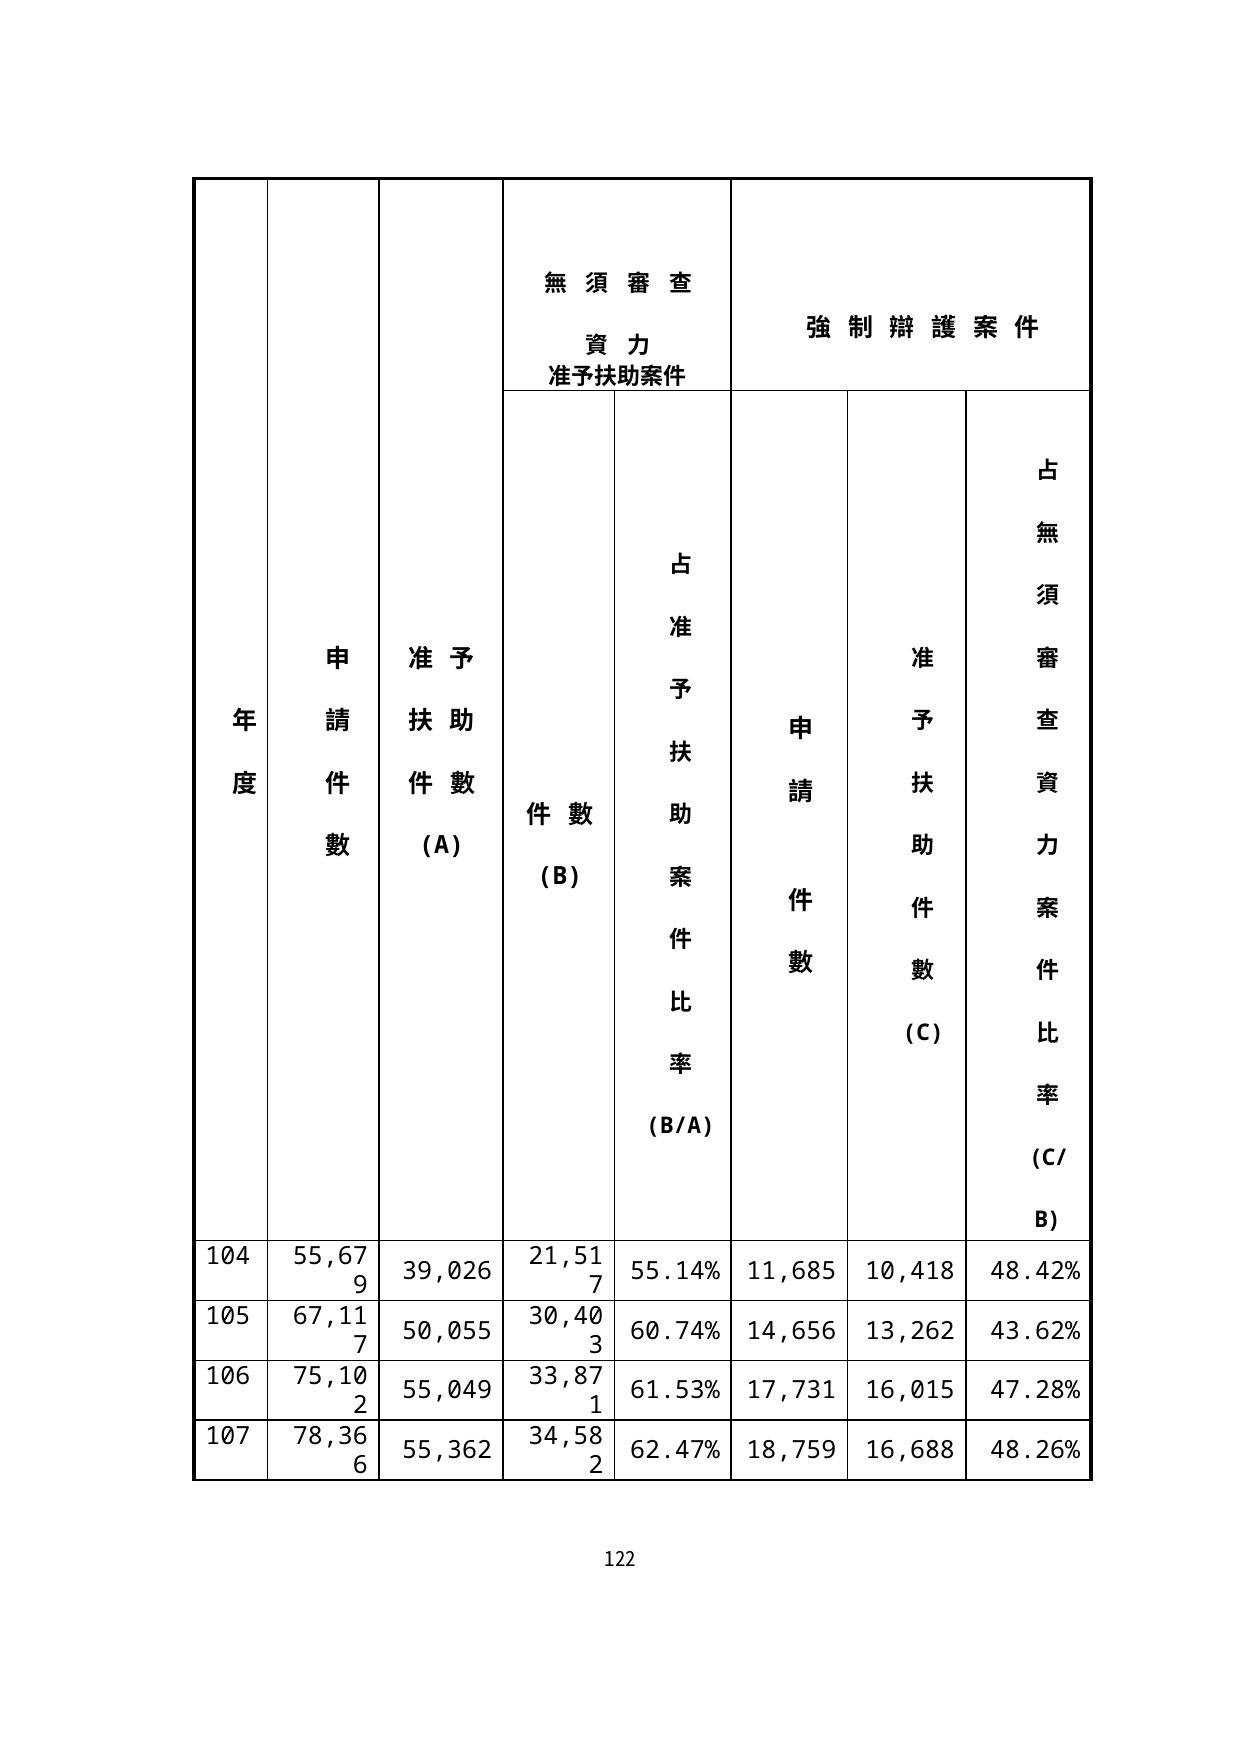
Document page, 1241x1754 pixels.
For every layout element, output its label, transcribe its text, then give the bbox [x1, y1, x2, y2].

table_cell 61.53% [615, 1361, 730, 1419]
table_cell 39,026 [380, 1241, 502, 1299]
table_cell 55,679 [268, 1241, 378, 1299]
table_cell 33,871 [504, 1361, 614, 1419]
table_cell 43.62% [967, 1301, 1089, 1359]
table_cell 107 [196, 1421, 267, 1479]
table_cell 14,656 [732, 1301, 847, 1359]
table_header 無須審查資力 准予扶助案件 [504, 180, 730, 390]
table_cell 件數(B) [504, 391, 614, 1240]
table_cell 11,685 [732, 1241, 847, 1299]
table_cell 18,759 [732, 1421, 847, 1479]
table_cell 60.74% [615, 1301, 730, 1359]
table_cell 13,262 [848, 1301, 965, 1359]
table_header 申請 件數 [268, 180, 378, 1240]
table_cell 55,362 [380, 1421, 502, 1479]
table_cell 48.42% [967, 1241, 1089, 1299]
table_cell 104 [196, 1241, 267, 1299]
table_cell 16,015 [848, 1361, 965, 1419]
table_cell 30,403 [504, 1301, 614, 1359]
table_cell 21,517 [504, 1241, 614, 1299]
table_cell 占無須審查資力案件比率(C/B) [967, 391, 1089, 1240]
table_cell 78,366 [268, 1421, 378, 1479]
table_cell 67,117 [268, 1301, 378, 1359]
table_cell 17,731 [732, 1361, 847, 1419]
table_cell 48.26% [967, 1421, 1089, 1479]
table_cell 申請 件數 [732, 391, 847, 1240]
table_header 年度 [196, 180, 267, 1240]
table_cell 10,418 [848, 1241, 965, 1299]
table_cell 16,688 [848, 1421, 965, 1479]
table_cell 34,582 [504, 1421, 614, 1479]
table_header 准予扶助件數(A) [380, 180, 502, 1240]
table_cell 占准予扶助案件比率(B/A) [615, 391, 730, 1240]
table_cell 50,055 [380, 1301, 502, 1359]
table_cell 106 [196, 1361, 267, 1419]
table_cell 准予扶助件數(C) [848, 391, 965, 1240]
table_header 強制辯護案件 [732, 180, 1089, 390]
table_cell 75,102 [268, 1361, 378, 1419]
table_cell 55,049 [380, 1361, 502, 1419]
table_cell 55.14% [615, 1241, 730, 1299]
table_cell 62.47% [615, 1421, 730, 1479]
table_cell 105 [196, 1301, 267, 1359]
table_cell 47.28% [967, 1361, 1089, 1419]
